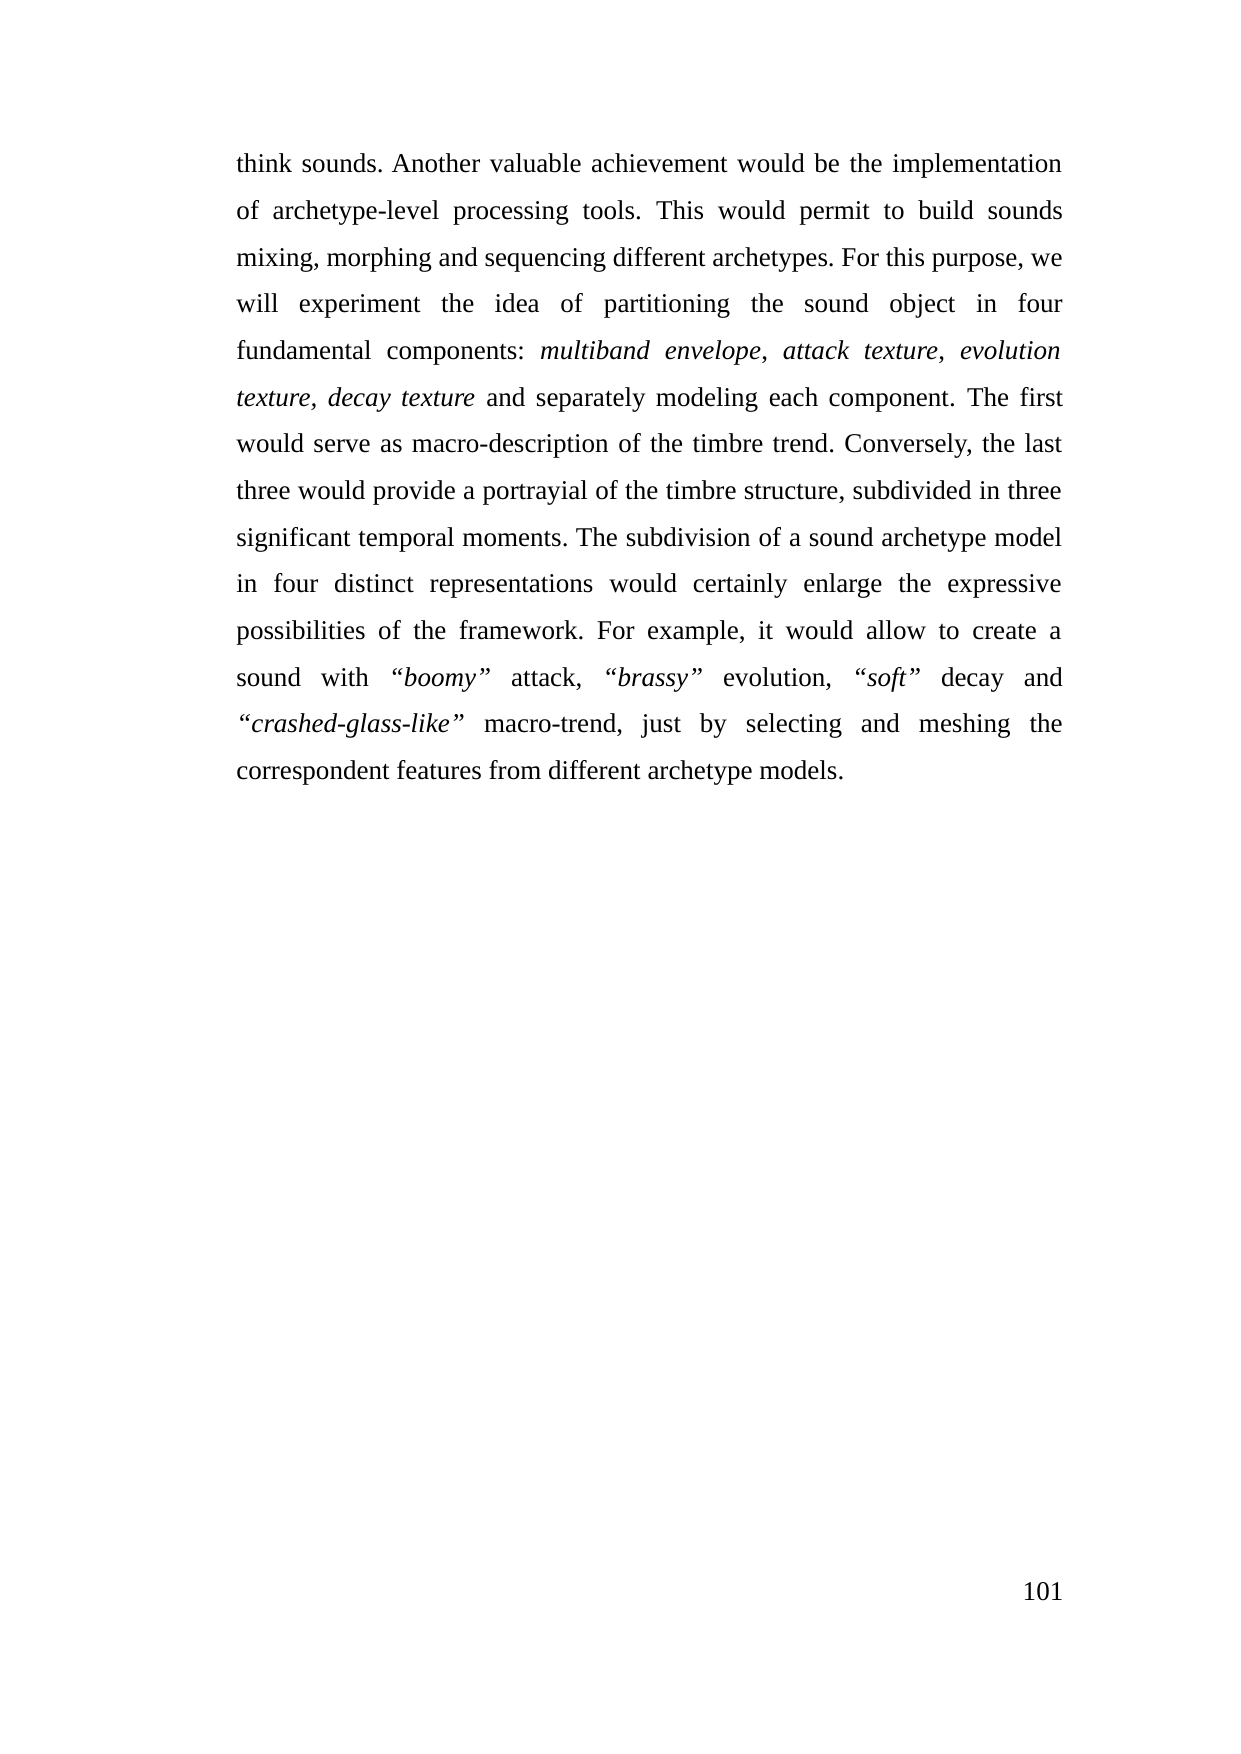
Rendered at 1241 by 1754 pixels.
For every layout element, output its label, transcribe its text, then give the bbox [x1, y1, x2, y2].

text think sounds. Another valuable achievement would be the implementation of archetype-level processing tools. This would permit to build sounds mixing, morphing and sequencing different archetypes. For this purpose, we will experiment the idea of partitioning the sound object in four fundamental components: multiband envelope, attack texture, evolution texture, decay texture and separately modeling each component. The first would serve as macro-description of the timbre trend. Conversely, the last three would provide a portrayial of the timbre structure, subdivided in three significant temporal moments. The subdivision of a sound archetype model in four distinct representations would certainly enlarge the expressive possibilities of the framework. For example, it would allow to create a sound with “boomy” attack, “brassy” evolution, “soft” decay and “crashed-glass-like” macro-trend, just by selecting and meshing the correspondent features from different archetype models. [236, 148, 1063, 785]
